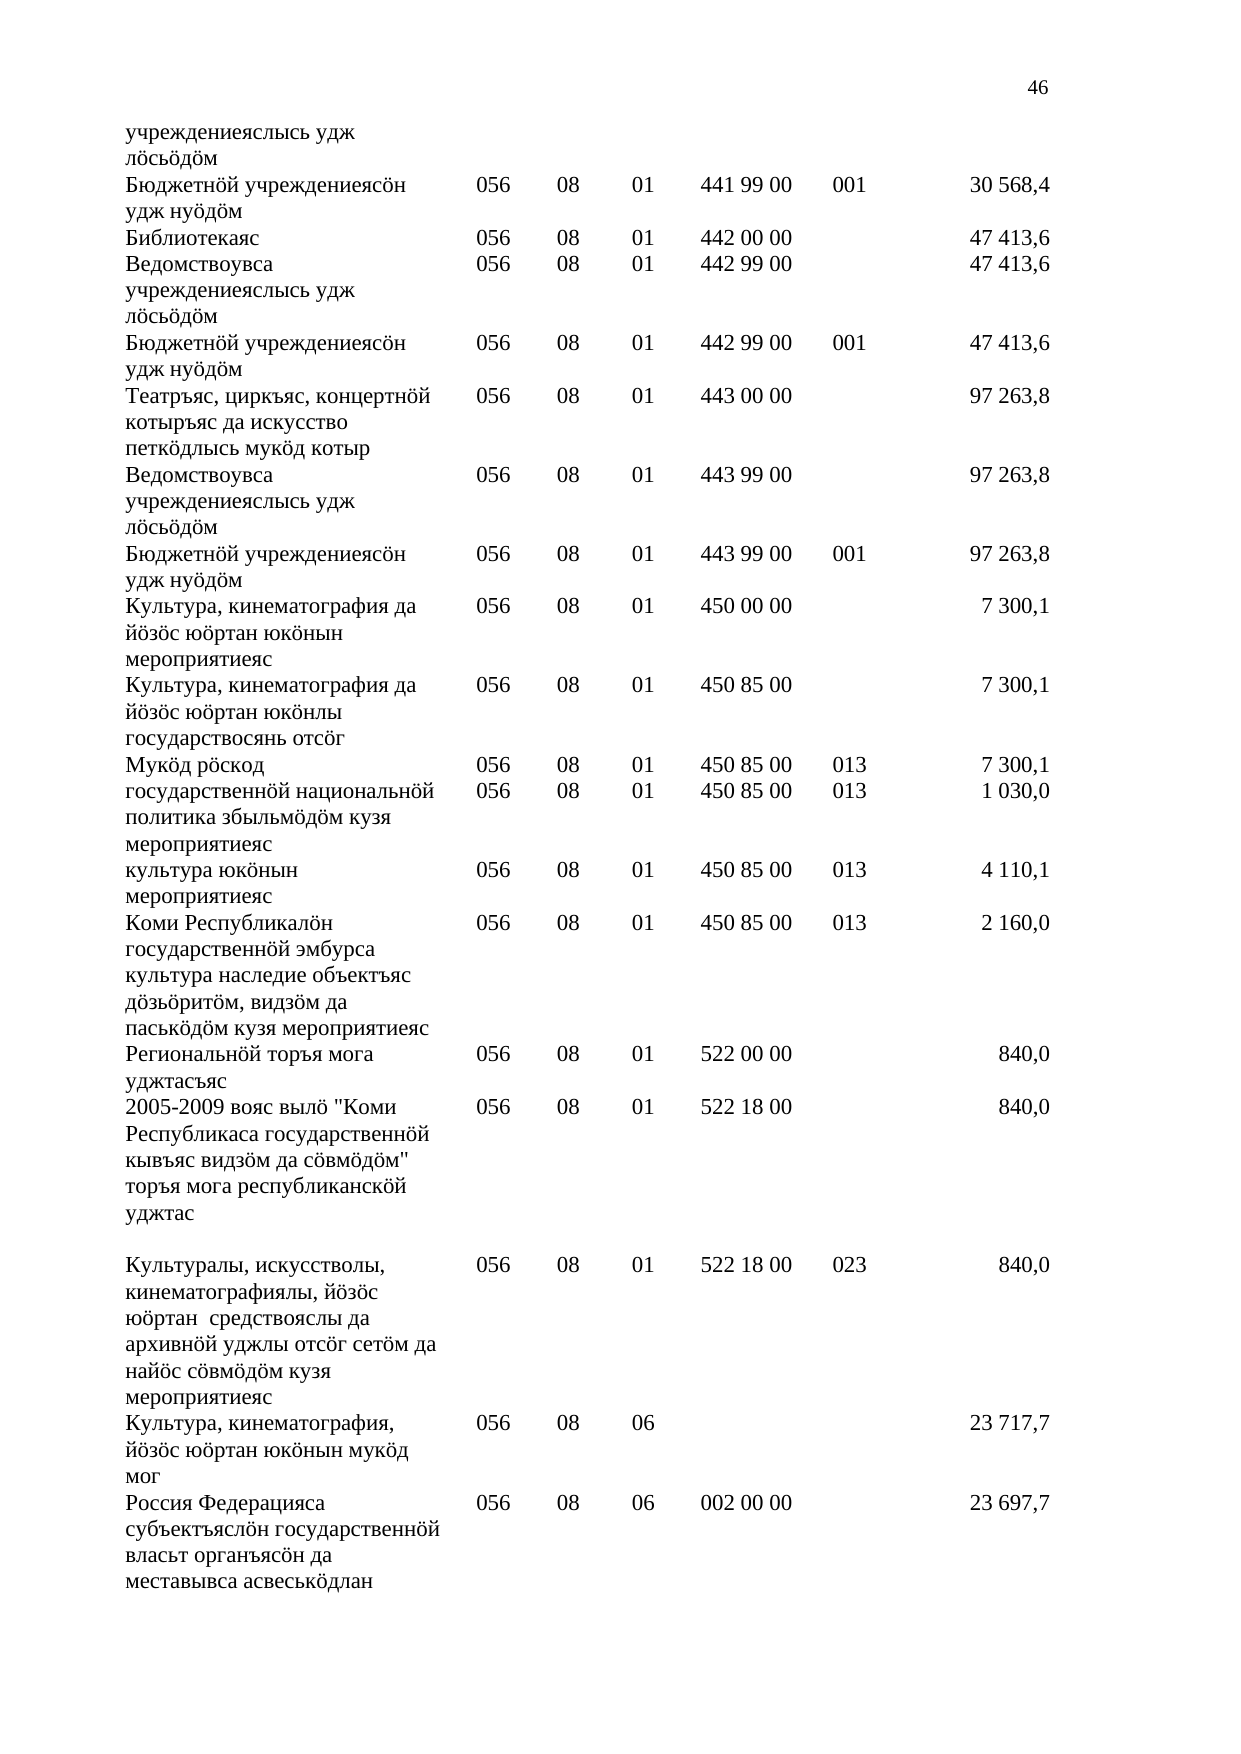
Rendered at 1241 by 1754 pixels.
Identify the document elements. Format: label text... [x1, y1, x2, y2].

table_cell [812, 593, 887, 672]
table_cell [456, 118, 531, 171]
table_cell Коми Республикалöн государственнöй эмбурса культура наследие объектъяс дöзьöритöм, видзöм да паськöдöм кузя мероприятиеяс [119, 909, 456, 1041]
table_cell 001 [812, 329, 887, 382]
table_cell [812, 224, 887, 250]
table_cell Россия Федерацияса субъектъяслöн государственнöй власьт органъясöн да меставывса асвеськöдлан [119, 1489, 456, 1594]
table_cell 840,0 [887, 1041, 1056, 1093]
table_cell Библиотекаяс [119, 224, 456, 250]
table_cell 08 [531, 329, 606, 382]
table_cell 01 [606, 329, 681, 382]
table_cell Бюджетнöй учреждениеясöн удж нуöдöм [119, 540, 456, 592]
table_cell 450 85 00 [681, 856, 812, 909]
table_cell 442 00 00 [681, 224, 812, 250]
table_cell 443 99 00 [681, 540, 812, 592]
table_cell [1056, 1410, 1093, 1488]
table_cell 08 [531, 1093, 606, 1251]
table_cell [681, 1410, 812, 1488]
table_cell 01 [606, 1041, 681, 1093]
table_cell 01 [606, 1093, 681, 1251]
table_cell 23 697,7 [887, 1489, 1056, 1594]
table_cell 01 [606, 250, 681, 329]
table_cell 056 [456, 1410, 531, 1488]
table_cell 08 [531, 1041, 606, 1093]
table_cell 7 300,1 [887, 751, 1056, 777]
table_cell учреждениеяслысь удж лöсьöдöм [119, 118, 456, 171]
table_cell 08 [531, 1251, 606, 1409]
table_cell 056 [456, 909, 531, 1041]
table_cell [1056, 1489, 1093, 1594]
table_cell 023 [812, 1251, 887, 1409]
table_cell 30 568,4 [887, 171, 1056, 223]
table_cell Театръяс, циркъяс, концертнöй котыръяс да искусство петкöдлысь мукöд котыр [119, 382, 456, 461]
table_cell 056 [456, 224, 531, 250]
table_cell 001 [812, 540, 887, 592]
table_cell 97 263,8 [887, 382, 1056, 461]
table_cell 01 [606, 672, 681, 751]
table_cell 002 00 00 [681, 1489, 812, 1594]
table_cell [1056, 909, 1093, 1041]
table_cell 7 300,1 [887, 593, 1056, 672]
table_cell 01 [606, 856, 681, 909]
table_cell [1056, 1251, 1093, 1409]
table_cell 056 [456, 461, 531, 540]
table_cell 450 00 00 [681, 593, 812, 672]
table_cell Региональнöй торъя мога уджтасъяс [119, 1041, 456, 1093]
table_cell [531, 118, 606, 171]
table_cell [1056, 382, 1093, 461]
table_cell 056 [456, 1041, 531, 1093]
table_cell 08 [531, 540, 606, 592]
table_cell 450 85 00 [681, 751, 812, 777]
table_cell [812, 250, 887, 329]
table_cell 441 99 00 [681, 171, 812, 223]
table_cell 056 [456, 1093, 531, 1251]
table_cell 056 [456, 751, 531, 777]
table_cell 056 [456, 1251, 531, 1409]
table_cell [1056, 1093, 1093, 1251]
table_cell 08 [531, 382, 606, 461]
table_cell 013 [812, 751, 887, 777]
table_cell 01 [606, 540, 681, 592]
table_cell [887, 118, 1056, 171]
table_cell [1056, 171, 1093, 223]
table_cell 01 [606, 461, 681, 540]
table_cell 056 [456, 540, 531, 592]
table_cell 450 85 00 [681, 909, 812, 1041]
table_cell 056 [456, 329, 531, 382]
table_cell 442 99 00 [681, 329, 812, 382]
table_cell 08 [531, 751, 606, 777]
table_cell 01 [606, 1251, 681, 1409]
table_cell 056 [456, 672, 531, 751]
table_cell [812, 1041, 887, 1093]
table_cell 01 [606, 777, 681, 856]
table_cell [1056, 777, 1093, 856]
table_cell 08 [531, 909, 606, 1041]
table_cell [1056, 540, 1093, 592]
table_cell 443 00 00 [681, 382, 812, 461]
table_cell 08 [531, 777, 606, 856]
table_cell [1056, 118, 1093, 171]
table_cell [606, 118, 681, 171]
table_cell 443 99 00 [681, 461, 812, 540]
table_cell 01 [606, 382, 681, 461]
table_cell [812, 1410, 887, 1488]
table_cell [1056, 461, 1093, 540]
table_cell Культура, кинематография, йöзöс юöртан юкöнын мукöд мог [119, 1410, 456, 1488]
table_cell 08 [531, 593, 606, 672]
table_cell 056 [456, 593, 531, 672]
table_cell 450 85 00 [681, 672, 812, 751]
table_cell 08 [531, 1489, 606, 1594]
table_cell 522 18 00 [681, 1251, 812, 1409]
table_cell Ведомствоувса учреждениеяслысь удж лöсьöдöм [119, 461, 456, 540]
table_cell 47 413,6 [887, 224, 1056, 250]
table_cell [1056, 250, 1093, 329]
table_cell 056 [456, 250, 531, 329]
table_cell [812, 1093, 887, 1251]
table_cell 08 [531, 171, 606, 223]
table_cell [812, 118, 887, 171]
table_cell культура юкöнын мероприятиеяс [119, 856, 456, 909]
table_cell Бюджетнöй учреждениеясöн удж нуöдöм [119, 329, 456, 382]
table_cell [812, 461, 887, 540]
table_cell 08 [531, 856, 606, 909]
table_cell 1 030,0 [887, 777, 1056, 856]
table_cell [1056, 856, 1093, 909]
table_cell Бюджетнöй учреждениеясöн удж нуöдöм [119, 171, 456, 223]
table_cell 97 263,8 [887, 461, 1056, 540]
table_cell 08 [531, 1410, 606, 1488]
table_cell 97 263,8 [887, 540, 1056, 592]
table_cell 2005-2009 вояс вылö "Коми Республикаса государственнöй кывъяс видзöм да сöвмöдöм" торъя мога республиканскöй уджтас [119, 1093, 456, 1251]
table_cell 08 [531, 224, 606, 250]
table_cell 056 [456, 171, 531, 223]
table_cell 522 18 00 [681, 1093, 812, 1251]
table_cell 056 [456, 856, 531, 909]
table_cell 08 [531, 461, 606, 540]
table_cell 013 [812, 777, 887, 856]
table_cell 7 300,1 [887, 672, 1056, 751]
table_cell [1056, 751, 1093, 777]
table_cell 522 00 00 [681, 1041, 812, 1093]
table_cell 442 99 00 [681, 250, 812, 329]
table_cell 08 [531, 250, 606, 329]
table_cell 47 413,6 [887, 250, 1056, 329]
table_cell 013 [812, 856, 887, 909]
table_cell 01 [606, 224, 681, 250]
table_cell 001 [812, 171, 887, 223]
table_cell 01 [606, 593, 681, 672]
table_cell [1056, 329, 1093, 382]
table_cell 23 717,7 [887, 1410, 1056, 1488]
table_cell [1056, 672, 1093, 751]
table_cell [812, 382, 887, 461]
table_cell 06 [606, 1489, 681, 1594]
table_cell 01 [606, 751, 681, 777]
table_cell 056 [456, 1489, 531, 1594]
table_cell Культура, кинематография да йöзöс юöртан юкöнын мероприятиеяс [119, 593, 456, 672]
table_cell Культура, кинематография да йöзöс юöртан юкöнлы государствосянь отсöг [119, 672, 456, 751]
table_cell 840,0 [887, 1251, 1056, 1409]
table_cell 08 [531, 672, 606, 751]
table_cell Культуралы, искусстволы, кинематографиялы, йöзöс юöртан средствояслы да архивнöй уджлы отсöг сетöм да найöс сöвмöдöм кузя мероприятиеяс [119, 1251, 456, 1409]
table_cell 47 413,6 [887, 329, 1056, 382]
table_cell [1056, 1041, 1093, 1093]
table_cell [1056, 593, 1093, 672]
table_cell 01 [606, 171, 681, 223]
table_cell 450 85 00 [681, 777, 812, 856]
table_cell 056 [456, 777, 531, 856]
table_cell 840,0 [887, 1093, 1056, 1251]
table_cell 4 110,1 [887, 856, 1056, 909]
table_cell 013 [812, 909, 887, 1041]
table_cell 06 [606, 1410, 681, 1488]
table_cell [681, 118, 812, 171]
table_cell 056 [456, 382, 531, 461]
table_cell [812, 672, 887, 751]
table_cell [1056, 224, 1093, 250]
table_cell государственнöй национальнöй политика збыльмöдöм кузя мероприятиеяс [119, 777, 456, 856]
table_cell Ведомствоувса учреждениеяслысь удж лöсьöдöм [119, 250, 456, 329]
table_cell 2 160,0 [887, 909, 1056, 1041]
table_cell Мукöд рöскод [119, 751, 456, 777]
table_cell 01 [606, 909, 681, 1041]
table_cell [812, 1489, 887, 1594]
